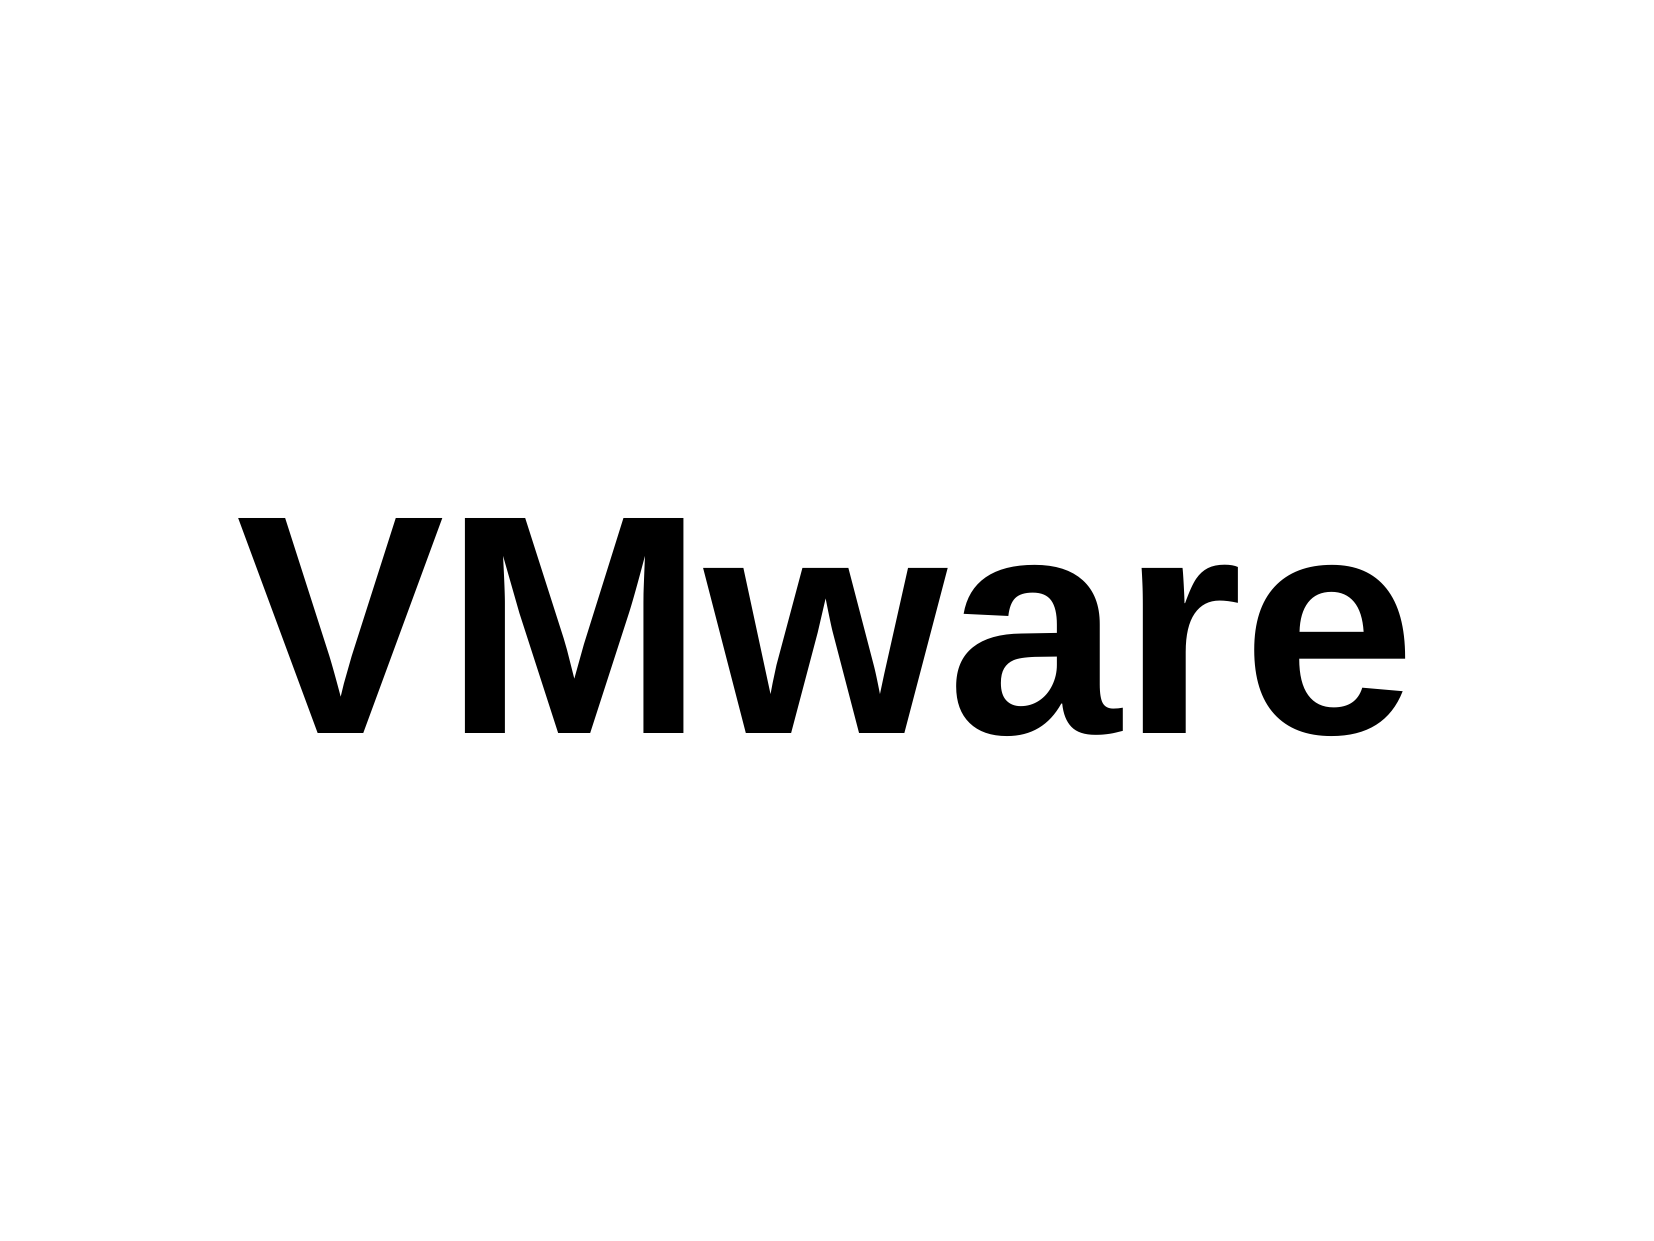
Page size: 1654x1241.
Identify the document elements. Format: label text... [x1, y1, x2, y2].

title VMware [82, 49, 1571, 1201]
